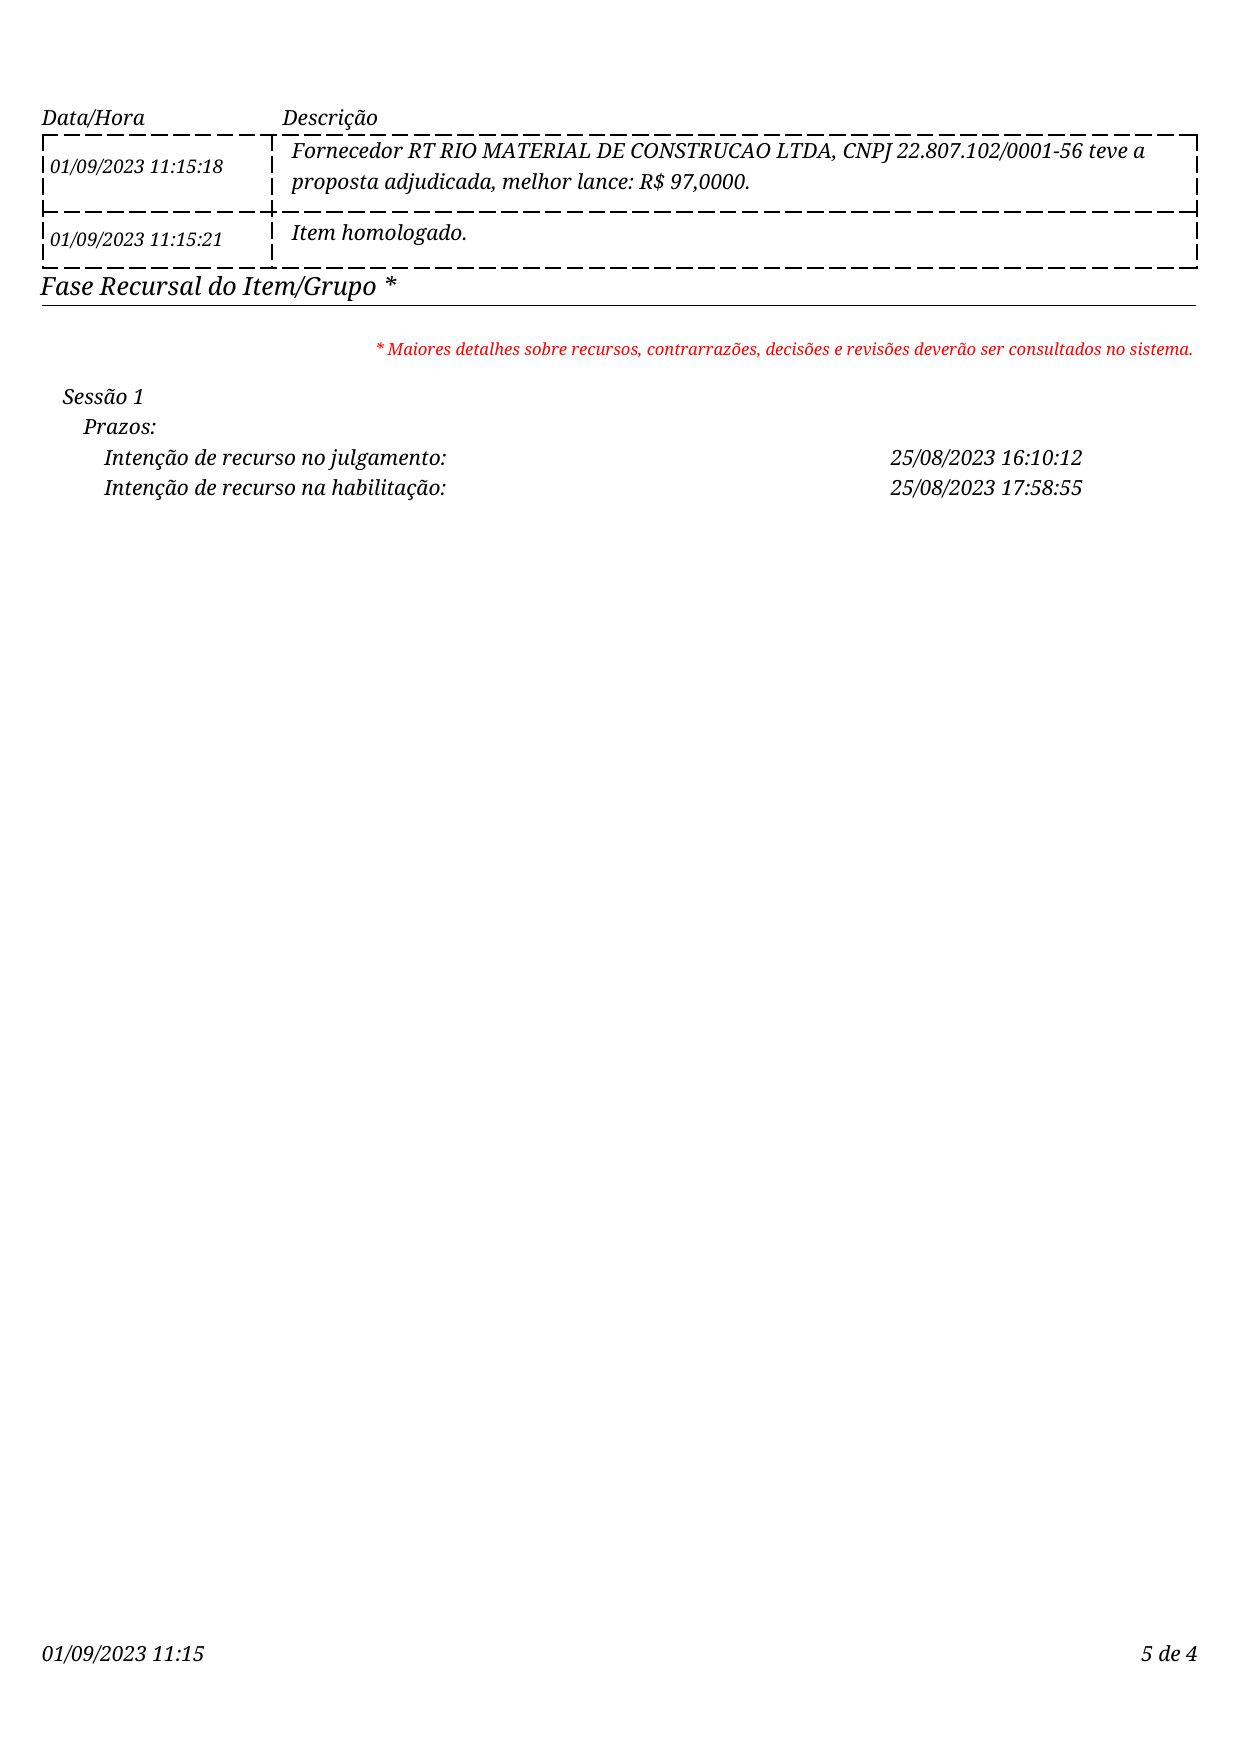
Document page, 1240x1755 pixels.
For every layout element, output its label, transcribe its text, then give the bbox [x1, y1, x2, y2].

text Data/Hora Descrição [42, 103, 1200, 131]
table_cell Intenção de recurso na habilitação: [63, 473, 518, 503]
table_cell Intenção de recurso no julgamento: [63, 443, 518, 473]
table_header Sessão 1 Prazos: [63, 382, 518, 443]
table_header 01/09/2023 11:15:18 [43, 134, 272, 211]
table_header Fornecedor RT RIO MATERIAL DE CONSTRUCAO LTDA, CNPJ 22.807.102/0001-56 teve a proposta adjudicada, melhor lance: R$ 97,0000. [272, 134, 1197, 211]
table_header [518, 382, 1085, 443]
text Fase Recursal do Item/Grupo * [40, 269, 1200, 303]
table_cell 01/09/2023 11:15:21 [43, 211, 272, 267]
table_cell 25/08/2023 17:58:55 [518, 473, 1085, 503]
text * Maiores detalhes sobre recursos, contrarrazões, decisões e revisões deverão ser consultados no sistema. [42, 338, 1196, 361]
table_cell 25/08/2023 16:10:12 [518, 443, 1085, 473]
table_cell Item homologado. [272, 211, 1197, 267]
